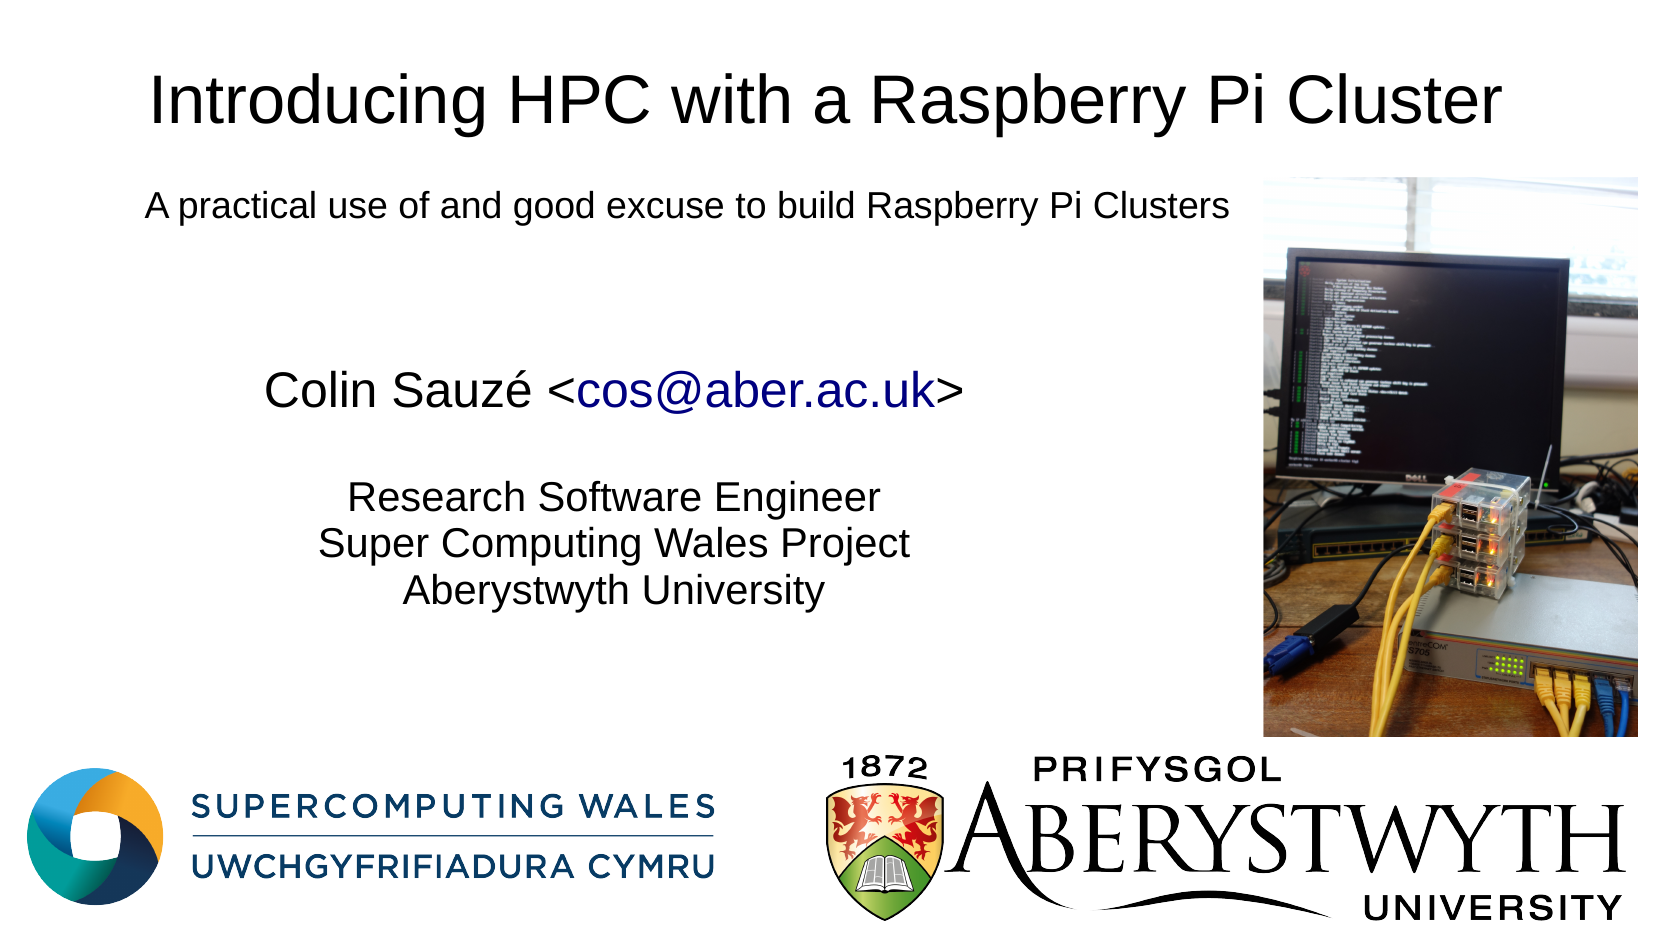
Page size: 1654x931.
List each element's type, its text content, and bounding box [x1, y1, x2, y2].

picture [826, 755, 1626, 921]
picture [11, 756, 730, 917]
subtitle Colin Sauzé <cos@aber.ac.uk> Research Software Engineer Super Computing Wales Project Aberystwyth University [82, 217, 1146, 758]
text_box A practical use of and good excuse to build Raspberry Pi Clusters [129, 177, 1276, 276]
title Introducing HPC with a Raspberry Pi Cluster [82, 21, 1571, 178]
picture [1263, 177, 1638, 738]
